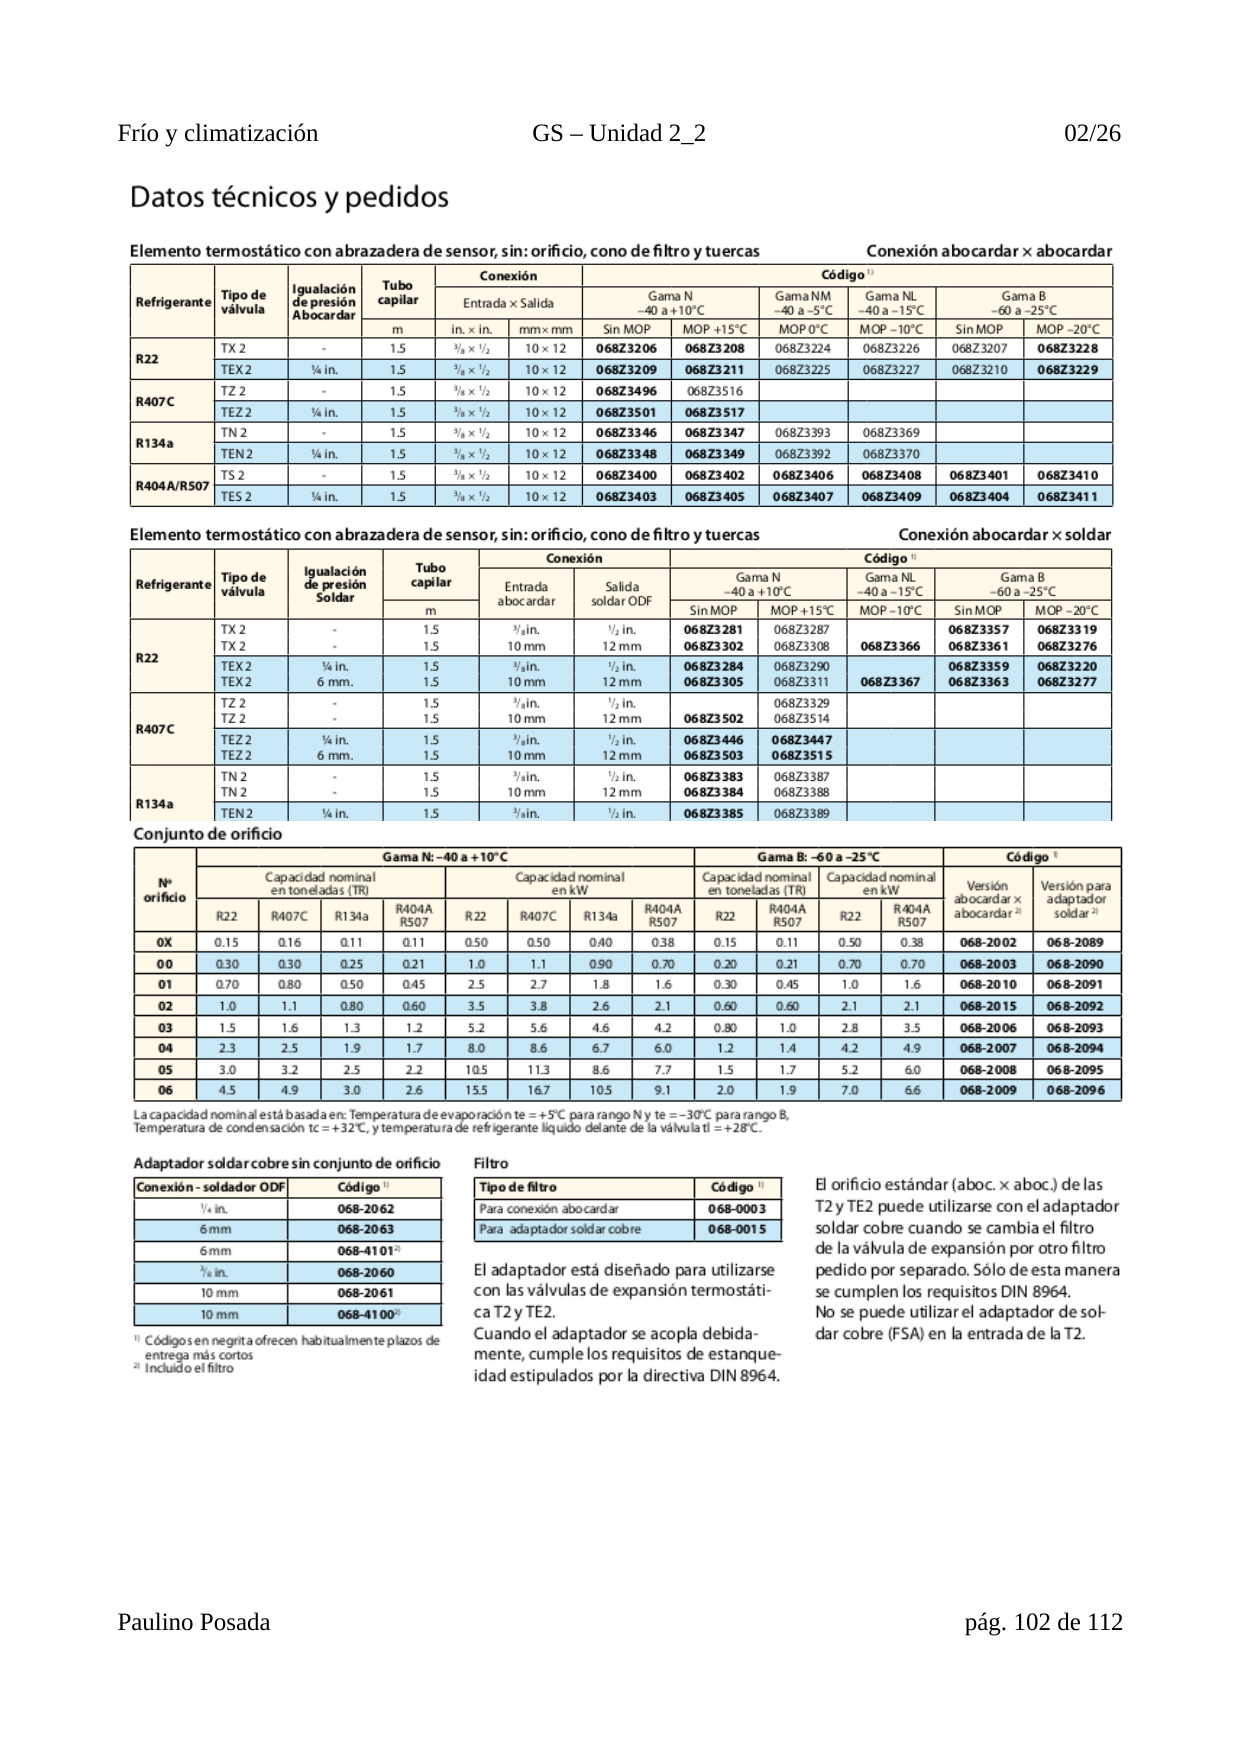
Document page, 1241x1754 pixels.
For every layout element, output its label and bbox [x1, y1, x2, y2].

picture [118, 176, 1134, 1393]
